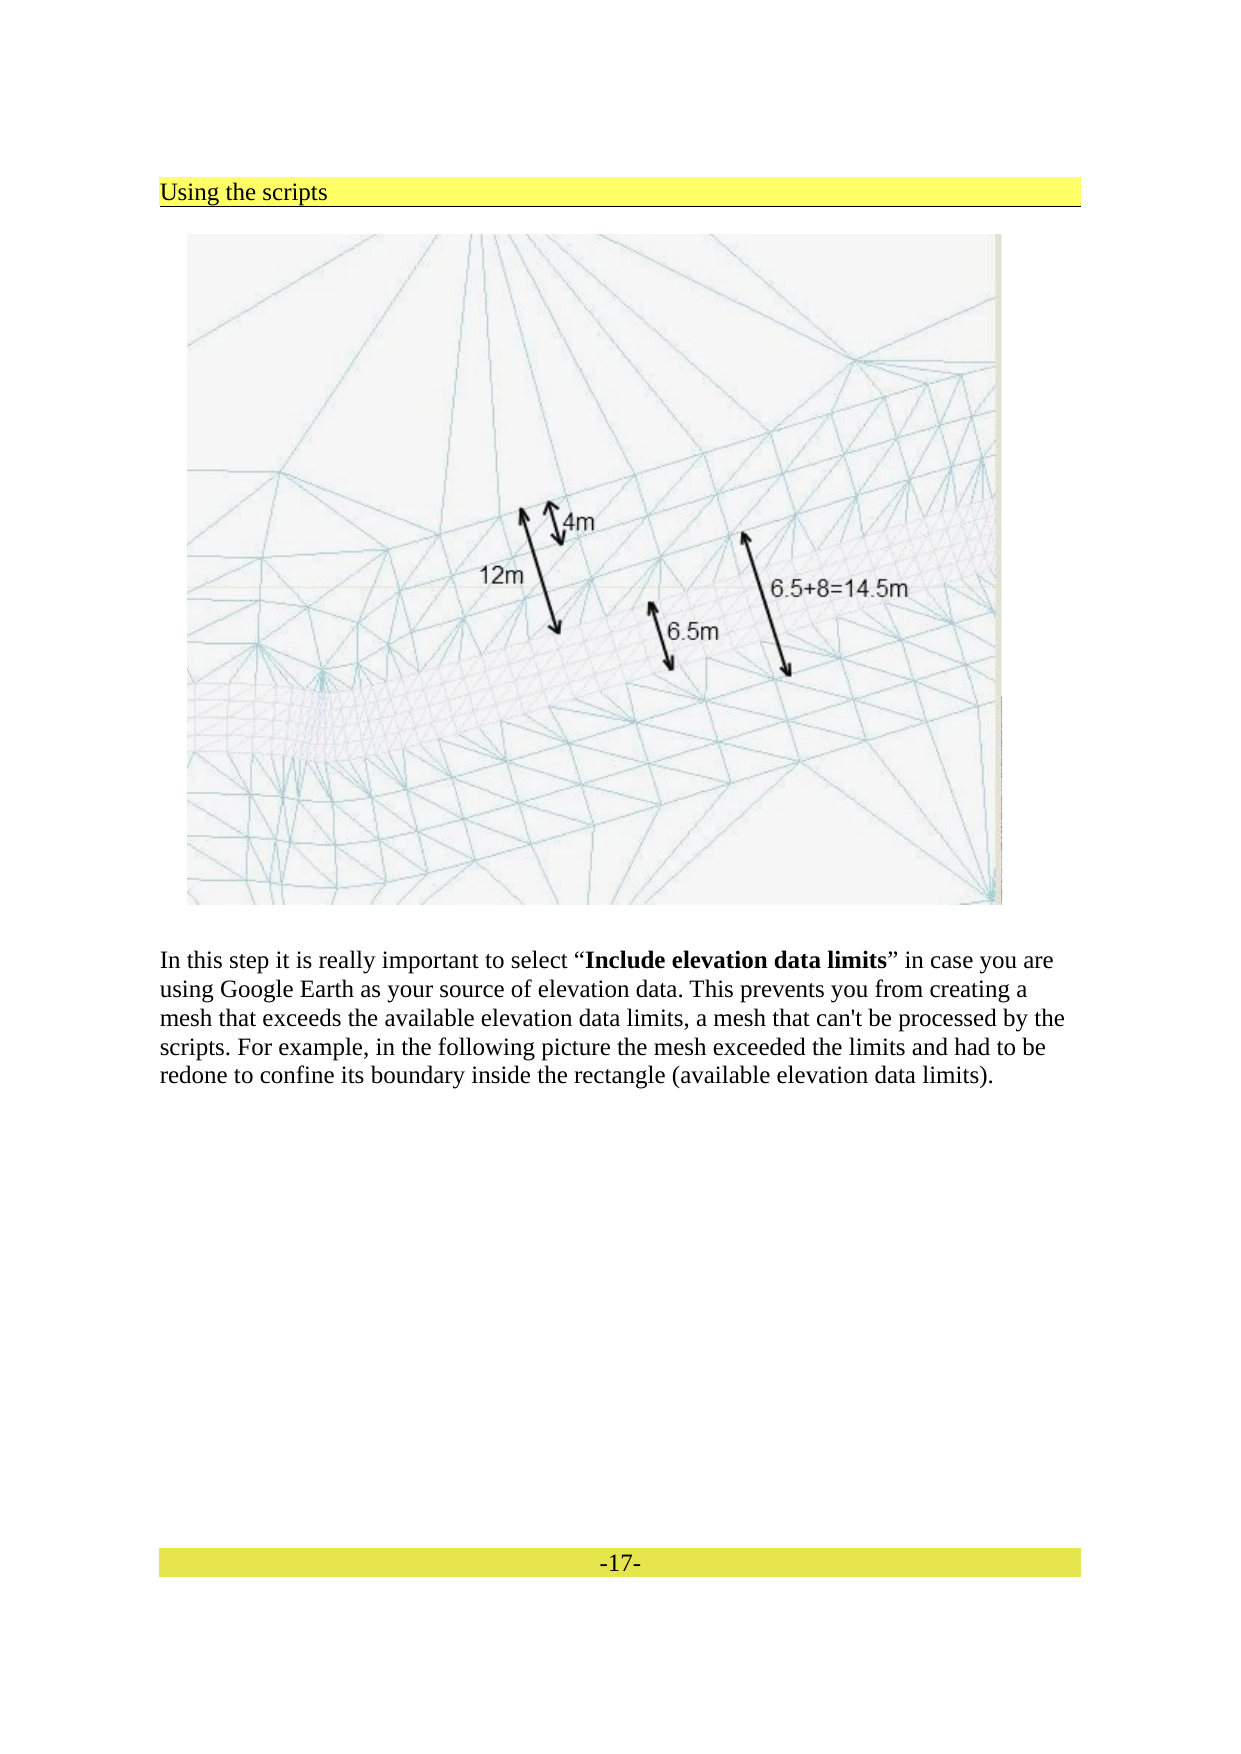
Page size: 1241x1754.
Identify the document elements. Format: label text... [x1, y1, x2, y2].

text In this step it is really important to select “Include elevation data limits” in case you are using Google Earth as your source of elevation data. This prevents you from creating a mesh that exceeds the available elevation data limits, a mesh that can't be processed by the scripts. For example, in the following picture the mesh exceeded the limits and had to be redone to confine its boundary inside the rectangle (available elevation data limits). [159, 946, 1081, 1089]
